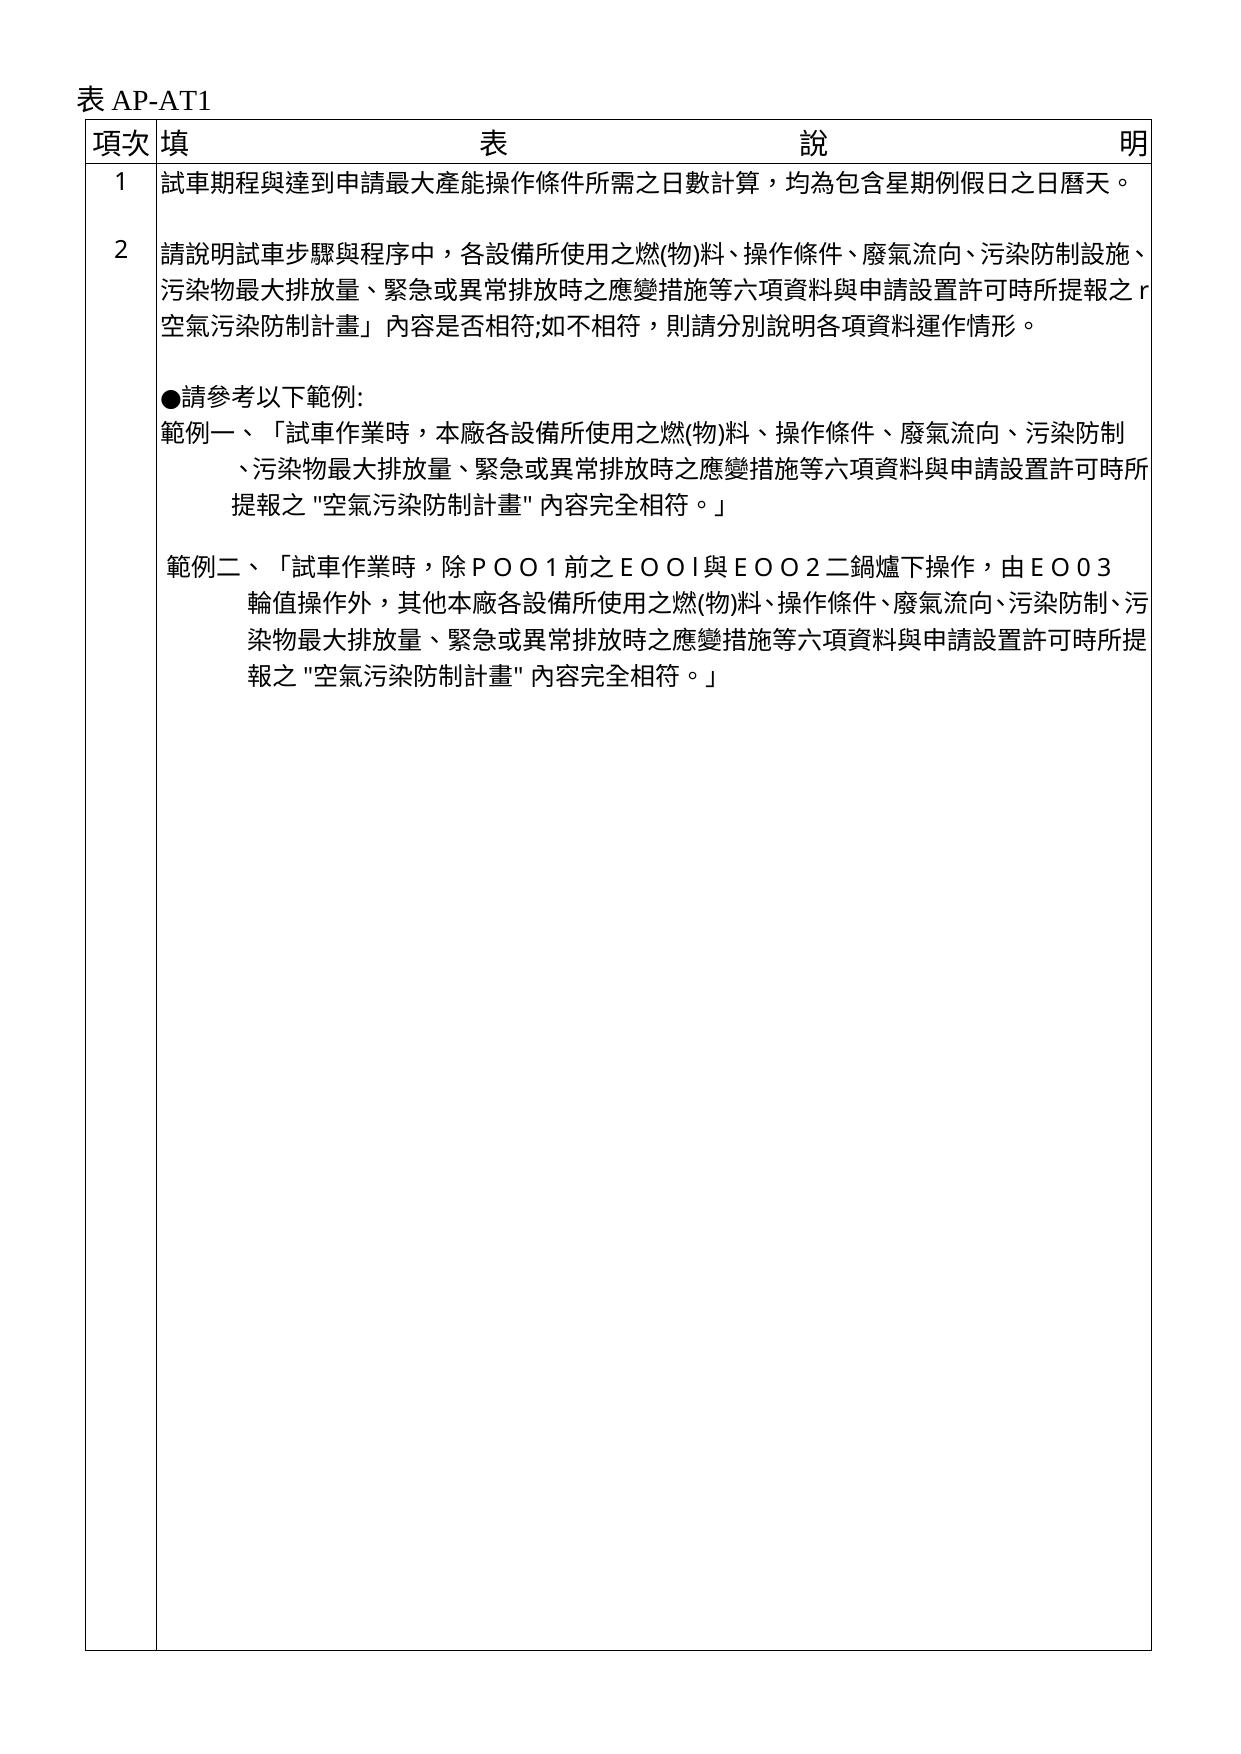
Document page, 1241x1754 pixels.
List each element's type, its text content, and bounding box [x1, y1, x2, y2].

table_header 項次 [86, 120, 156, 163]
table_cell 1 2 [86, 164, 156, 1650]
table_cell 試車期程與達到申請最大產能操作條件所需之日數計算，均為包含星期例假日之日曆天。 請說明試車步驟與程序中，各設備所使用之燃(物)料、操作條件、廢氣流向、污染防制設施、污染物最大排放量、緊急或異常排放時之應變措施等六項資料與申請設置許可時所提報之r空氣污染防制計畫」內容是否相符;如不相符，則請分別說明各項資料運作情形。 ●請參考以下範例: 範例一、「試車作業時，本廠各設備所使用之燃(物)料、操作條件、廢氣流向、污染防制 、污染物最大排放量、緊急或異常排放時之應變措施等六項資料與申請設置許可時所提報之 "空氣污染防制計畫" 內容完全相符。」 範例二、「試車作業時，除P O O 1前之E O O l與E O O 2二鍋爐下操作，由E O 0 3 輪值操作外，其他本廠各設備所使用之燃(物)料、操作條件、廢氣流向、污染防制、污染物最大排放量、緊急或異常排放時之應變措施等六項資料與申請設置許可時所提報之 "空氣污染防制計畫" 內容完全相符。」 [157, 164, 1151, 1650]
table_header 填表說明 [157, 120, 1151, 163]
text 表AP-AT1 [76, 77, 1163, 119]
